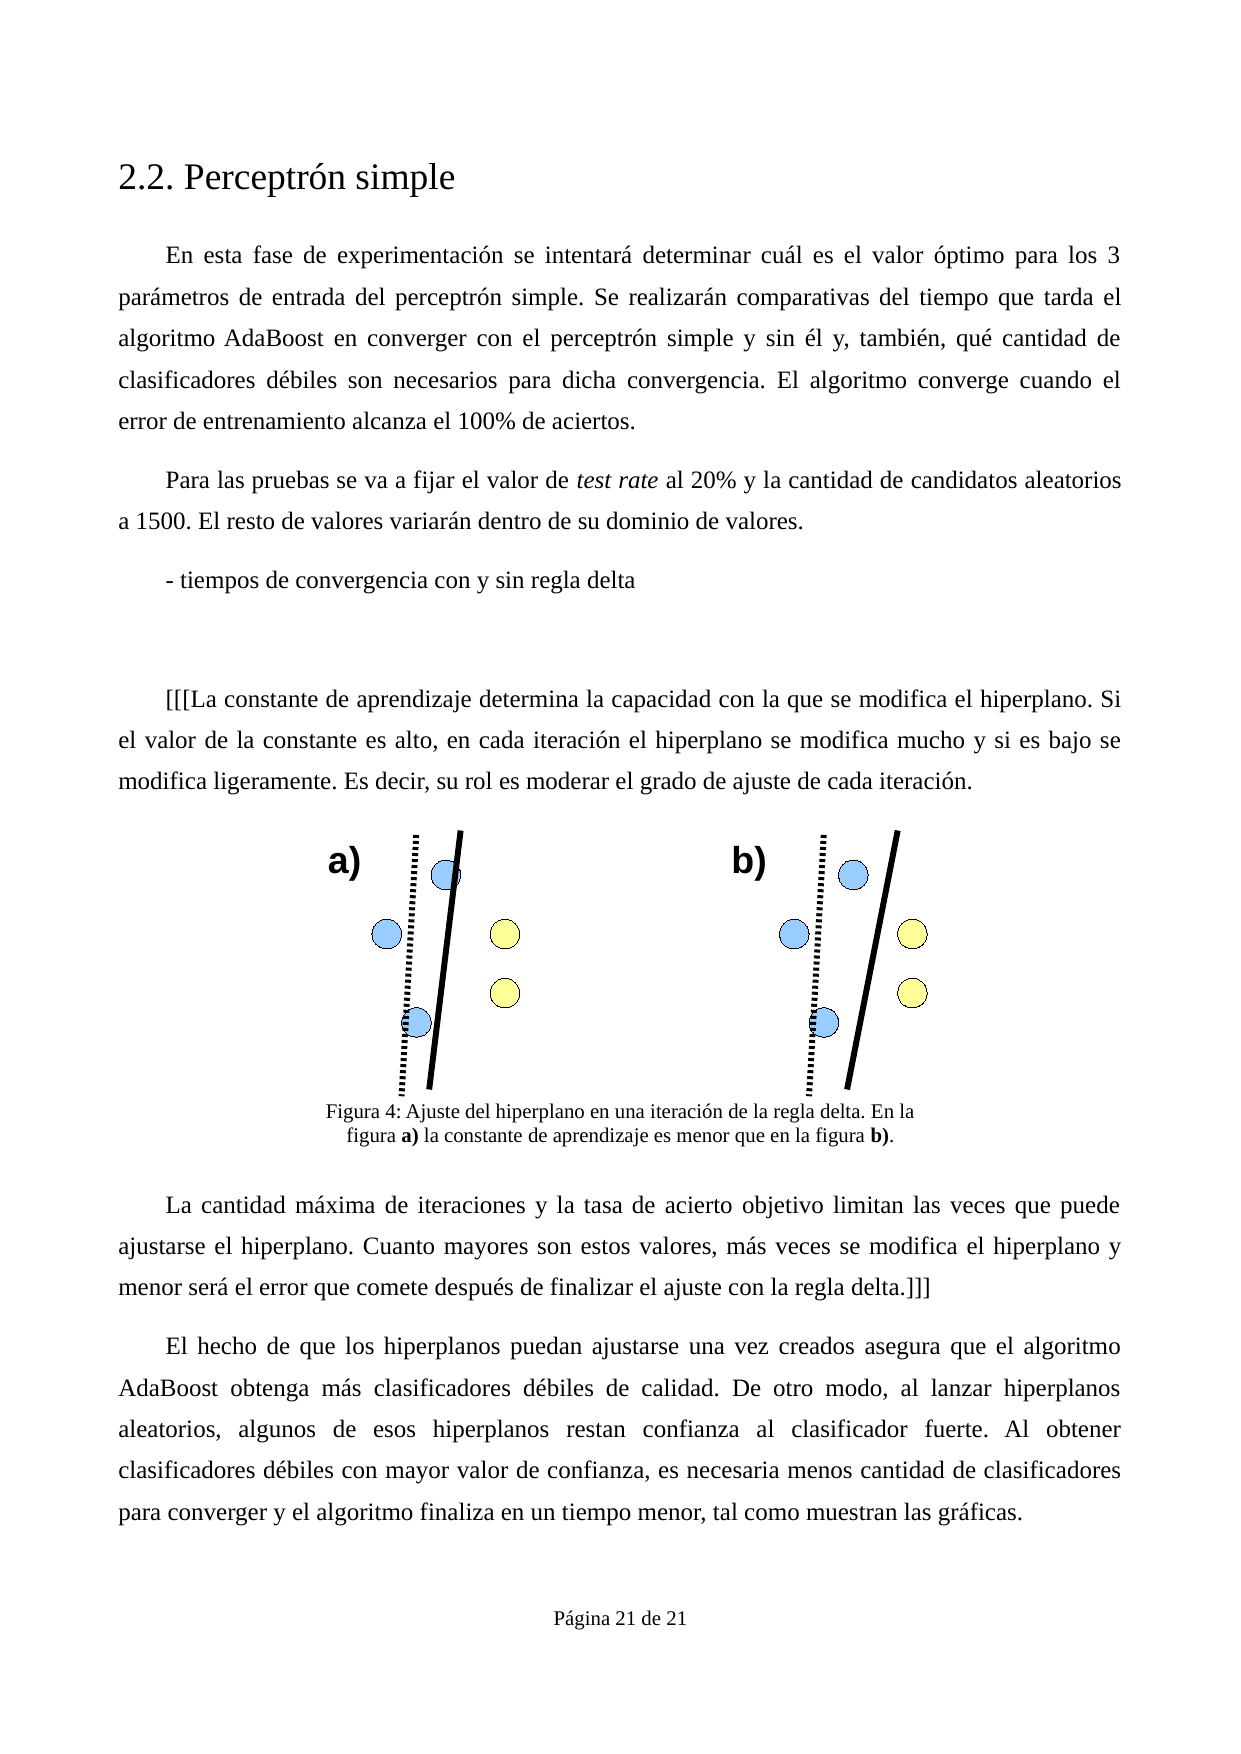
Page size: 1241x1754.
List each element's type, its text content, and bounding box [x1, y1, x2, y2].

text En esta fase de experimentación se intentará determinar cuál es el valor óptimo para los 3 parámetros de entrada del perceptrón simple. Se realizarán comparativas del tiempo que tarda el algoritmo AdaBoost en converger con el perceptrón simple y sin él y, también, qué cantidad de clasificadores débiles son necesarios para dicha convergencia. El algoritmo converge cuando el error de entrenamiento alcanza el 100% de aciertos. [118, 231, 1122, 438]
text La cantidad máxima de iteraciones y la tasa de acierto objetivo limitan las veces que puede ajustarse el hiperplano. Cuanto mayores son estos valores, más veces se modifica el hiperplano y menor será el error que comete después de finalizar el ajuste con la regla delta.]]] [118, 1180, 1122, 1304]
text Figura 4: Ajuste del hiperplano en una iteración de la regla delta. En la figura a) la constante de aprendizaje es menor que en la figura b). [313, 843, 927, 1147]
text - tiempos de convergencia con y sin regla delta [118, 556, 1122, 597]
text Para las pruebas se va a fijar el valor de test rate al 20% y la cantidad de candidatos aleatorios a 1500. El resto de valores variarán dentro de su dominio de valores. [118, 455, 1122, 538]
subtitle 2.2. Perceptrón simple [118, 155, 1122, 198]
text El hecho de que los hiperplanos puedan ajustarse una vez creados asegura que el algoritmo AdaBoost obtenga más clasificadores débiles de calidad. De otro modo, al lanzar hiperplanos aleatorios, algunos de esos hiperplanos restan confianza al clasificador fuerte. Al obtener clasificadores débiles con mayor valor de confianza, es necesaria menos cantidad de clasificadores para converger y el algoritmo finaliza en un tiempo menor, tal como muestran las gráficas. [118, 1322, 1122, 1528]
text [[[La constante de aprendizaje determina la capacidad con la que se modifica el hiperplano. Si el valor de la constante es alto, en cada iteración el hiperplano se modifica mucho y si es bajo se modifica ligeramente. Es decir, su rol es moderar el grado de ajuste de cada iteración. [118, 674, 1122, 798]
